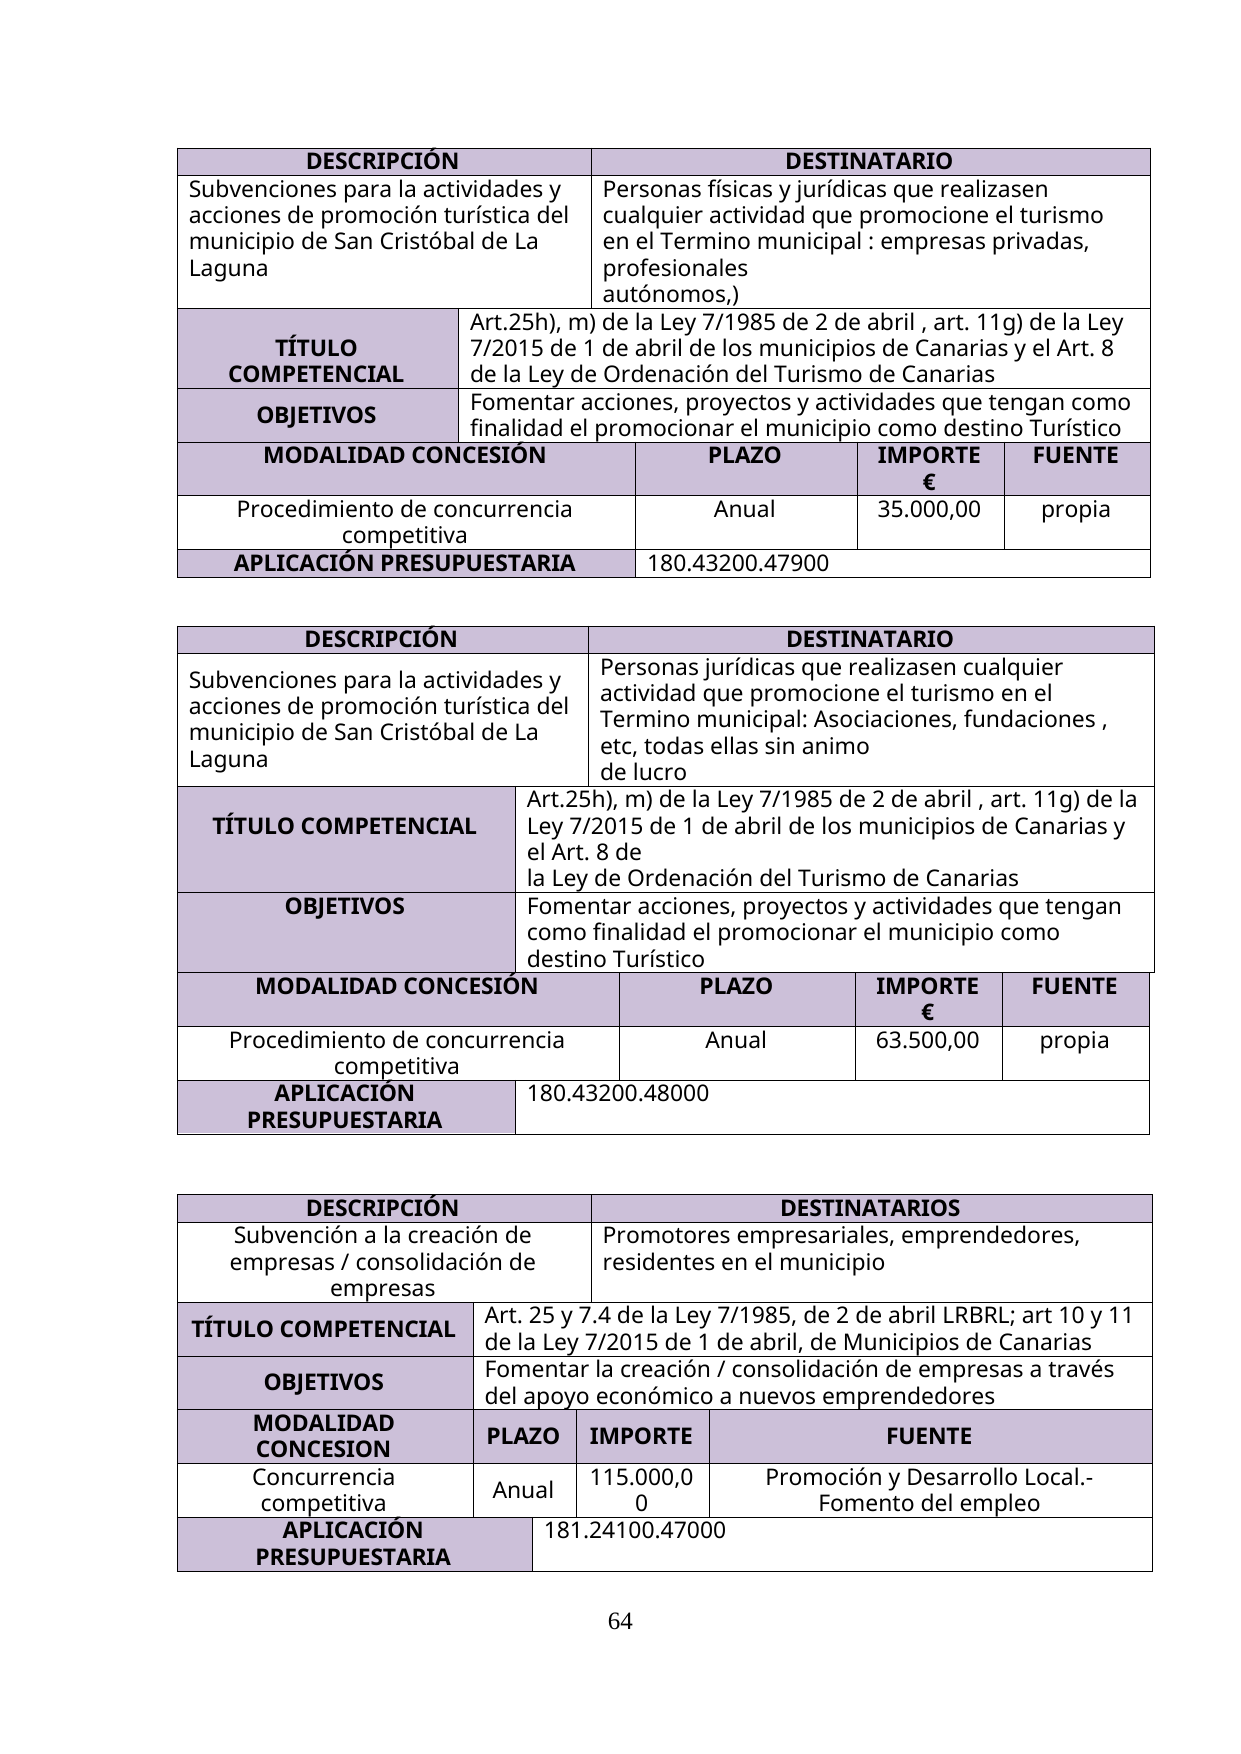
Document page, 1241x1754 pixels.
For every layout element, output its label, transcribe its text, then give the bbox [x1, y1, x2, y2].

table_cell OBJETIVOS [178, 389, 458, 442]
table_cell Art.25h), m) de la Ley 7/1985 de 2 de abril , art. 11g) de la Ley 7/2015 de 1 de abril de los municipios de Canarias y el Art. 8 de la Ley de Ordenación del Turismo de Canarias [459, 309, 1150, 388]
table_cell Anual [474, 1464, 576, 1517]
table_cell PLAZO [636, 443, 857, 495]
table_cell Fomentar la creación / consolidación de empresas a través del apoyo económico a nuevos emprendedores [474, 1357, 1152, 1409]
table_cell TÍTULO COMPETENCIAL [178, 1303, 473, 1356]
table_cell 35.000,00 [858, 496, 1004, 549]
table_header DESTINATARIO [592, 149, 1150, 175]
table_cell Promoción y Desarrollo Local.- Fomento del empleo [710, 1464, 1152, 1517]
table_cell Procedimiento de concurrencia competitiva [178, 496, 635, 549]
table_cell FUENTE [1003, 973, 1149, 1026]
table_cell IMPORTE [577, 1410, 709, 1463]
table_cell IMPORTE € [856, 973, 1002, 1026]
table_header DESTINATARIOS [592, 1195, 1152, 1222]
table_cell Subvenciones para la actividades y acciones de promoción turística del municipio de San Cristóbal de La Laguna [178, 654, 588, 786]
table_cell Anual [620, 1027, 855, 1080]
table_cell Fomentar acciones, proyectos y actividades que tengan como finalidad el promocionar el municipio como destino Turístico [516, 893, 1154, 972]
table_cell [1150, 973, 1155, 1026]
table_cell propia [1005, 496, 1150, 549]
table_cell TÍTULO COMPETENCIAL [178, 309, 458, 388]
table_cell Fomentar acciones, proyectos y actividades que tengan como finalidad el promocionar el municipio como destino Turístico [459, 389, 1150, 442]
table_cell TÍTULO COMPETENCIAL [178, 787, 515, 892]
table_cell FUENTE [1005, 443, 1150, 495]
table_cell propia [1003, 1027, 1149, 1080]
table_header DESCRIPCIÓN [178, 149, 591, 175]
table_cell 63.500,00 [856, 1027, 1002, 1080]
table_cell Personas jurídicas que realizasen cualquier actividad que promocione el turismo en el Termino municipal: Asociaciones, fundaciones , etc, todas ellas sin animo de lucro [589, 654, 1154, 786]
table_cell PLAZO [474, 1410, 576, 1463]
table_cell APLICACIÓN PRESUPUESTARIA [178, 550, 635, 577]
table_header DESCRIPCIÓN [178, 627, 588, 653]
table_cell Promotores empresariales, emprendedores, residentes en el municipio [592, 1223, 1152, 1302]
table_cell 115.000,00 [577, 1464, 709, 1517]
table_cell Procedimiento de concurrencia competitiva [178, 1027, 619, 1080]
table_cell MODALIDAD CONCESIÓN [178, 973, 619, 1026]
table_cell APLICACIÓN PRESUPUESTARIA [178, 1518, 532, 1571]
table_cell IMPORTE € [858, 443, 1004, 495]
table_cell 180.43200.48000 [516, 1081, 1149, 1133]
table_cell 181.24100.47000 [533, 1518, 1152, 1571]
table_cell MODALIDAD CONCESIÓN [178, 443, 635, 495]
table_cell APLICACIÓN PRESUPUESTARIA [178, 1081, 515, 1133]
table_header DESTINATARIO [589, 627, 1154, 653]
table_cell [1150, 1026, 1155, 1080]
table_cell 180.43200.47900 [636, 550, 1150, 577]
table_cell MODALIDAD CONCESION [178, 1410, 473, 1463]
table_cell Subvención a la creación de empresas / consolidación de empresas [178, 1223, 591, 1302]
table_cell Anual [636, 496, 857, 549]
table_cell Subvenciones para la actividades y acciones de promoción turística del municipio de San Cristóbal de La Laguna [178, 176, 591, 308]
table_cell OBJETIVOS [178, 1357, 473, 1409]
table_cell OBJETIVOS [178, 893, 515, 972]
table_cell [1150, 1080, 1155, 1133]
table_header DESCRIPCIÓN [178, 1195, 591, 1222]
table_cell Personas físicas y jurídicas que realizasen cualquier actividad que promocione el turismo en el Termino municipal : empresas privadas, profesionales autónomos,) [592, 176, 1150, 308]
table_cell Art. 25 y 7.4 de la Ley 7/1985, de 2 de abril LRBRL; art 10 y 11 de la Ley 7/2015 de 1 de abril, de Municipios de Canarias [474, 1303, 1152, 1356]
table_cell Concurrencia competitiva [178, 1464, 473, 1517]
table_cell FUENTE [710, 1410, 1152, 1463]
table_cell PLAZO [620, 973, 855, 1026]
table_cell Art.25h), m) de la Ley 7/1985 de 2 de abril , art. 11g) de la Ley 7/2015 de 1 de abril de los municipios de Canarias y el Art. 8 de la Ley de Ordenación del Turismo de Canarias [516, 787, 1154, 892]
